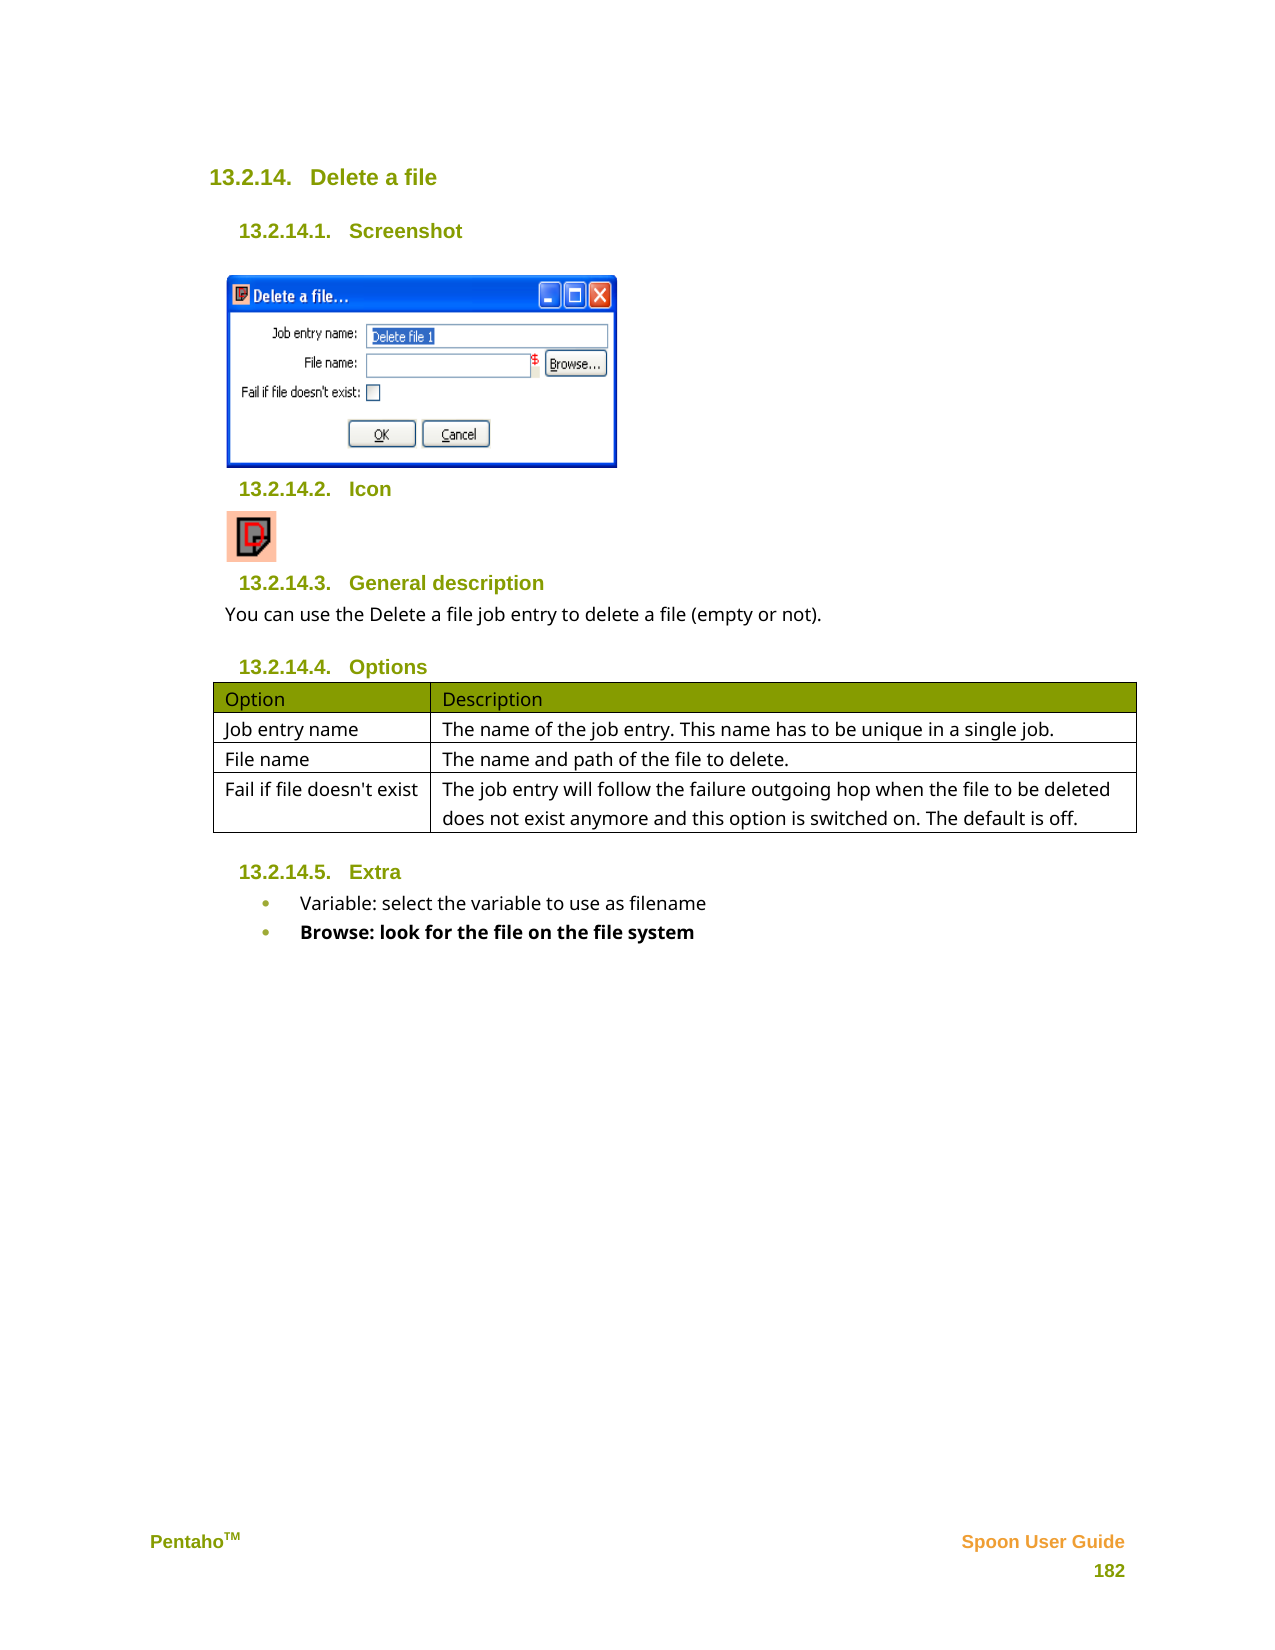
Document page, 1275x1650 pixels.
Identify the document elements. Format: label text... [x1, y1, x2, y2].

table_cell Fail if file doesn't exist [214, 773, 430, 832]
table_cell The name of the job entry. This name has to be unique in a single job. [431, 713, 1136, 742]
table_header Description [431, 683, 1136, 712]
table_cell The job entry will follow the failure outgoing hop when the file to be deleted does not exist anymore and this option is switched on. The default is off. [431, 773, 1136, 832]
list Browse: look for the file on the file system [262, 916, 1125, 945]
table_cell The name and path of the file to delete. [431, 743, 1136, 772]
subtitle Extra [239, 852, 1125, 886]
text You can use the Delete a file job entry to delete a file (empty or not). [225, 598, 1125, 627]
subtitle General description [239, 522, 1125, 598]
table_cell Job entry name [214, 713, 430, 742]
table_header Option [214, 683, 430, 712]
list Variable: select the variable to use as filename [262, 887, 1125, 916]
subtitle Delete a file [209, 157, 1125, 192]
subtitle Options [239, 646, 1125, 681]
table_cell File name [214, 743, 430, 772]
subtitle Screenshot [239, 211, 1125, 246]
picture [226, 275, 618, 468]
subtitle Icon [239, 474, 1125, 503]
